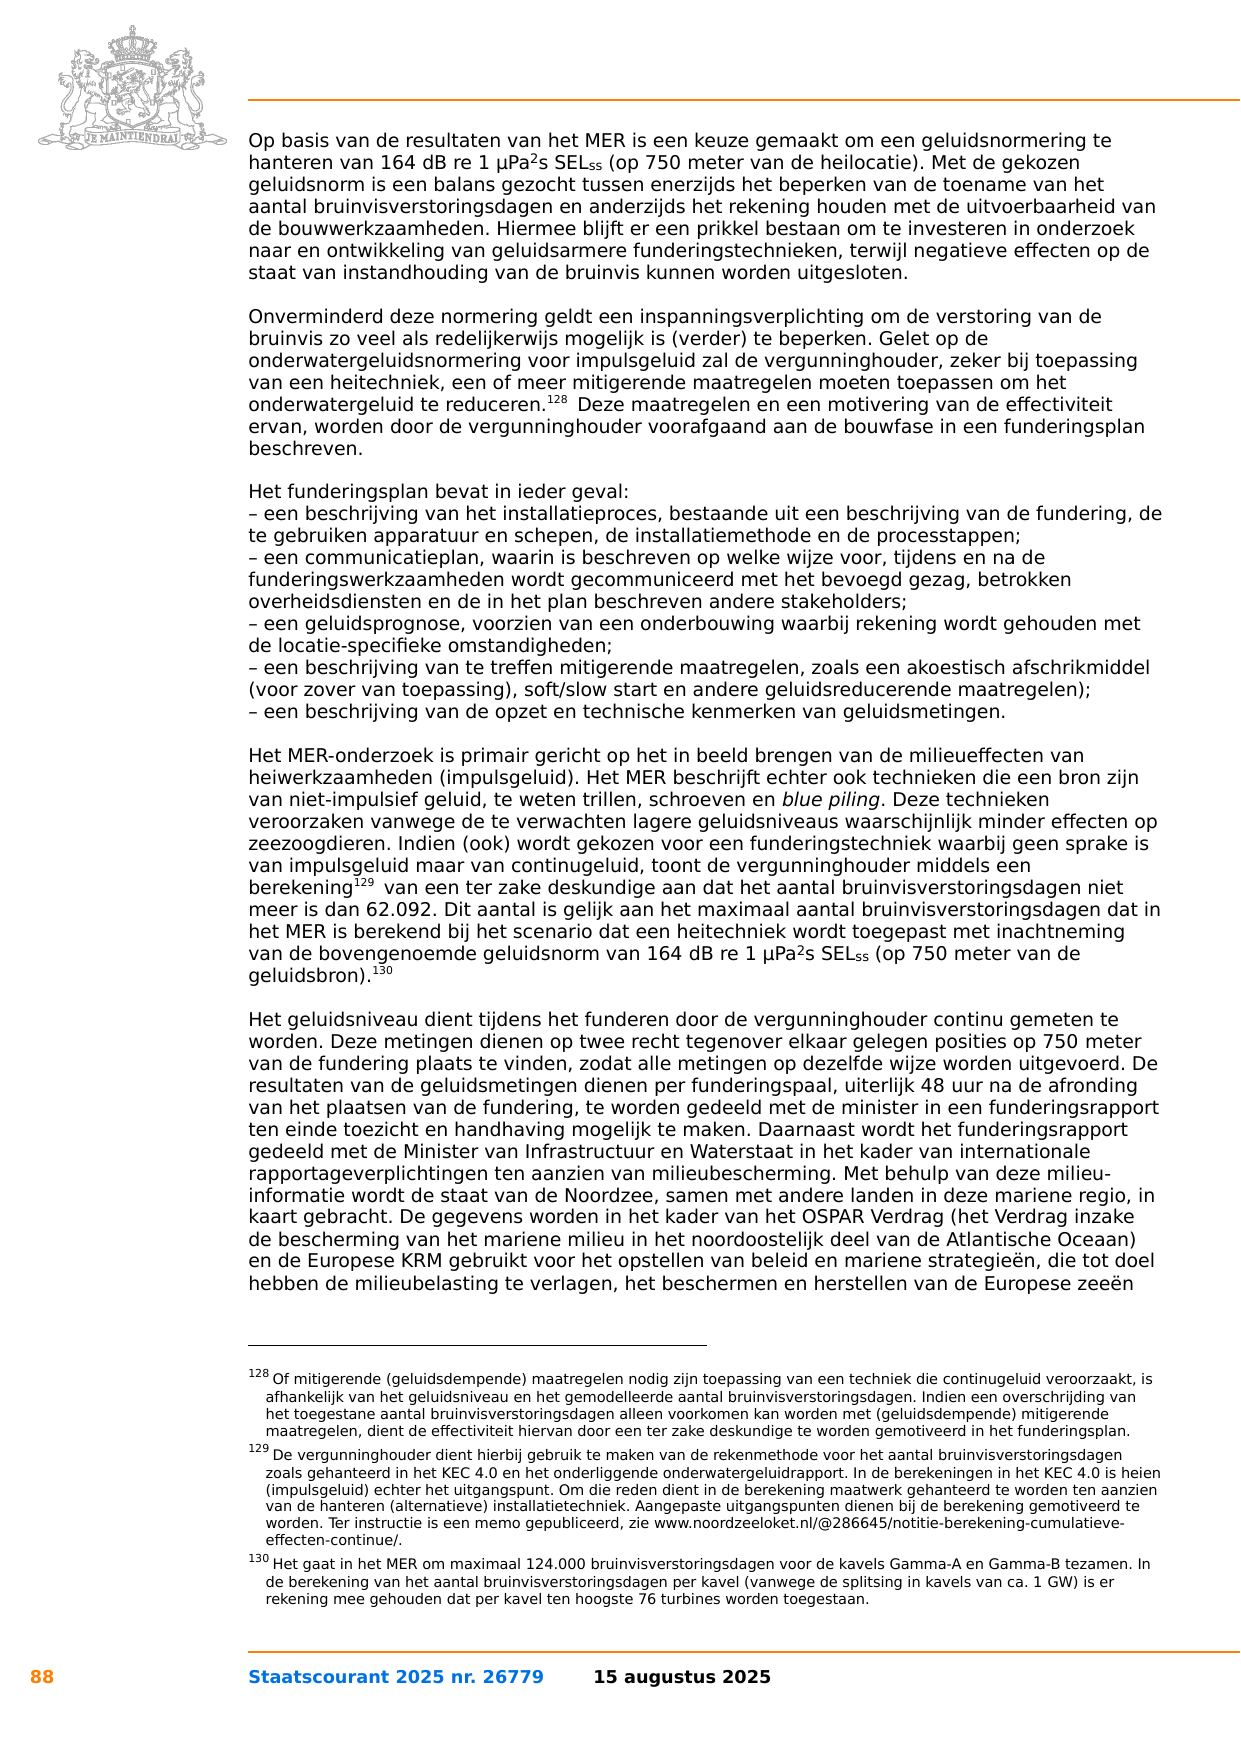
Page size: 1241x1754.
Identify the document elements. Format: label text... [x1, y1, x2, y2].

text – een beschrijving van de opzet en technische kenmerken van geluidsmetingen. [248, 701, 1163, 723]
text Of mitigerende (geluidsdempende) maatregelen nodig zijn toepassing van een techniek die continugeluid veroorzaakt, is afhankelijk van het geluidsniveau en het gemodelleerde aantal bruinvisverstoringsdagen. Indien een overschrijding van het toegestane aantal bruinvisverstoringsdagen alleen voorkomen kan worden met (geluidsdempende) mitigerende maatregelen, dient de effectiviteit hiervan door een ter zake deskundige te worden gemotiveerd in het funderingsplan. [248, 1367, 1163, 1440]
text Het gaat in het MER om maximaal 124.000 bruinvisverstoringsdagen voor de kavels Gamma-A en Gamma-B tezamen. In de berekening van het aantal bruinvisverstoringsdagen per kavel (vanwege de splitsing in kavels van ca. 1 GW) is er rekening mee gehouden dat per kavel ten hoogste 76 turbines worden toegestaan. [248, 1552, 1163, 1608]
text Onverminderd deze normering geldt een inspanningsverplichting om de verstoring van de bruinvis zo veel als redelijkerwijs mogelijk is (verder) te beperken. Gelet op de onderwatergeluidsnormering voor impulsgeluid zal de vergunninghouder, zeker bij toepassing van een heitechniek, een of meer mitigerende maatregelen moeten toepassen om het onderwatergeluid te reduceren. Deze maatregelen en een motivering van de effectiviteit ervan, worden door de vergunninghouder voorafgaand aan de bouwfase in een funderingsplan beschreven. [248, 306, 1163, 459]
text Het funderingsplan bevat in ieder geval: [248, 481, 1163, 503]
text Het geluidsniveau dient tijdens het funderen door de vergunninghouder continu gemeten te worden. Deze metingen dienen op twee recht tegenover elkaar gelegen posities op 750 meter van de fundering plaats te vinden, zodat alle metingen op dezelfde wijze worden uitgevoerd. De resultaten van de geluidsmetingen dienen per funderingspaal, uiterlijk 48 uur na de afronding van het plaatsen van de fundering, te worden gedeeld met de minister in een funderingsrapport ten einde toezicht en handhaving mogelijk te maken. Daarnaast wordt het funderingsrapport gedeeld met de Minister van Infrastructuur en Waterstaat in het kader van internationale rapportageverplichtingen ten aanzien van milieubescherming. Met behulp van deze milieu-informatie wordt de staat van de Noordzee, samen met andere landen in deze mariene regio, in kaart gebracht. De gegevens worden in het kader van het OSPAR Verdrag (het Verdrag inzake de bescherming van het mariene milieu in het noordoostelijk deel van de Atlantische Oceaan) en de Europese KRM gebruikt voor het opstellen van beleid en mariene strategieën, die tot doel hebben de milieubelasting te verlagen, het beschermen en herstellen van de Europese zeeën [248, 1009, 1163, 1294]
text Het MER-onderzoek is primair gericht op het in beeld brengen van de milieueffecten van heiwerkzaamheden (impulsgeluid). Het MER beschrijft echter ook technieken die een bron zijn van niet-impulsief geluid, te weten trillen, schroeven en blue piling. Deze technieken veroorzaken vanwege de te verwachten lagere geluidsniveaus waarschijnlijk minder effecten op zeezoogdieren. Indien (ook) wordt gekozen voor een funderingstechniek waarbij geen sprake is van impulsgeluid maar van continugeluid, toont de vergunninghouder middels een berekening van een ter zake deskundige aan dat het aantal bruinvisverstoringsdagen niet meer is dan 62.092. Dit aantal is gelijk aan het maximaal aantal bruinvisverstoringsdagen dat in het MER is berekend bij het scenario dat een heitechniek wordt toegepast met inachtneming van de bovengenoemde geluidsnorm van 164 dB re 1 μPa2s SELss (op 750 meter van de geluidsbron). [248, 745, 1163, 987]
text – een communicatieplan, waarin is beschreven op welke wijze voor, tijdens en na de funderingswerkzaamheden wordt gecommuniceerd met het bevoegd gezag, betrokken overheidsdiensten en de in het plan beschreven andere stakeholders; [248, 547, 1163, 613]
picture [38, 25, 227, 150]
text Op basis van de resultaten van het MER is een keuze gemaakt om een geluidsnormering te hanteren van 164 dB re 1 µPa2s SELss (op 750 meter van de heilocatie). Met de gekozen geluidsnorm is een balans gezocht tussen enerzijds het beperken van de toename van het aantal bruinvisverstoringsdagen en anderzijds het rekening houden met de uitvoerbaarheid van de bouwwerkzaamheden. Hiermee blijft er een prikkel bestaan om te investeren in onderzoek naar en ontwikkeling van geluidsarmere funderingstechnieken, terwijl negatieve effecten op de staat van instandhouding van de bruinvis kunnen worden uitgesloten. [248, 130, 1163, 284]
text – een beschrijving van te treffen mitigerende maatregelen, zoals een akoestisch afschrikmiddel (voor zover van toepassing), soft/slow start en andere geluidsreducerende maatregelen); [248, 657, 1163, 701]
text De vergunninghouder dient hierbij gebruik te maken van de rekenmethode voor het aantal bruinvisverstoringsdagen zoals gehanteerd in het KEC 4.0 en het onderliggende onderwatergeluidrapport. In de berekeningen in het KEC 4.0 is heien (impulsgeluid) echter het uitgangspunt. Om die reden dient in de berekening maatwerk gehanteerd te worden ten aanzien van de hanteren (alternatieve) installatietechniek. Aangepaste uitgangspunten dienen bij de berekening gemotiveerd te worden. Ter instructie is een memo gepubliceerd, zie www.noordzeeloket.nl/@286645/notitie-berekening-cumulatieve-effecten-continue/. [248, 1443, 1163, 1549]
text – een beschrijving van het installatieproces, bestaande uit een beschrijving van de fundering, de te gebruiken apparatuur en schepen, de installatiemethode en de processtappen; [248, 503, 1163, 547]
text – een geluidsprognose, voorzien van een onderbouwing waarbij rekening wordt gehouden met de locatie-specifieke omstandigheden; [248, 613, 1163, 657]
